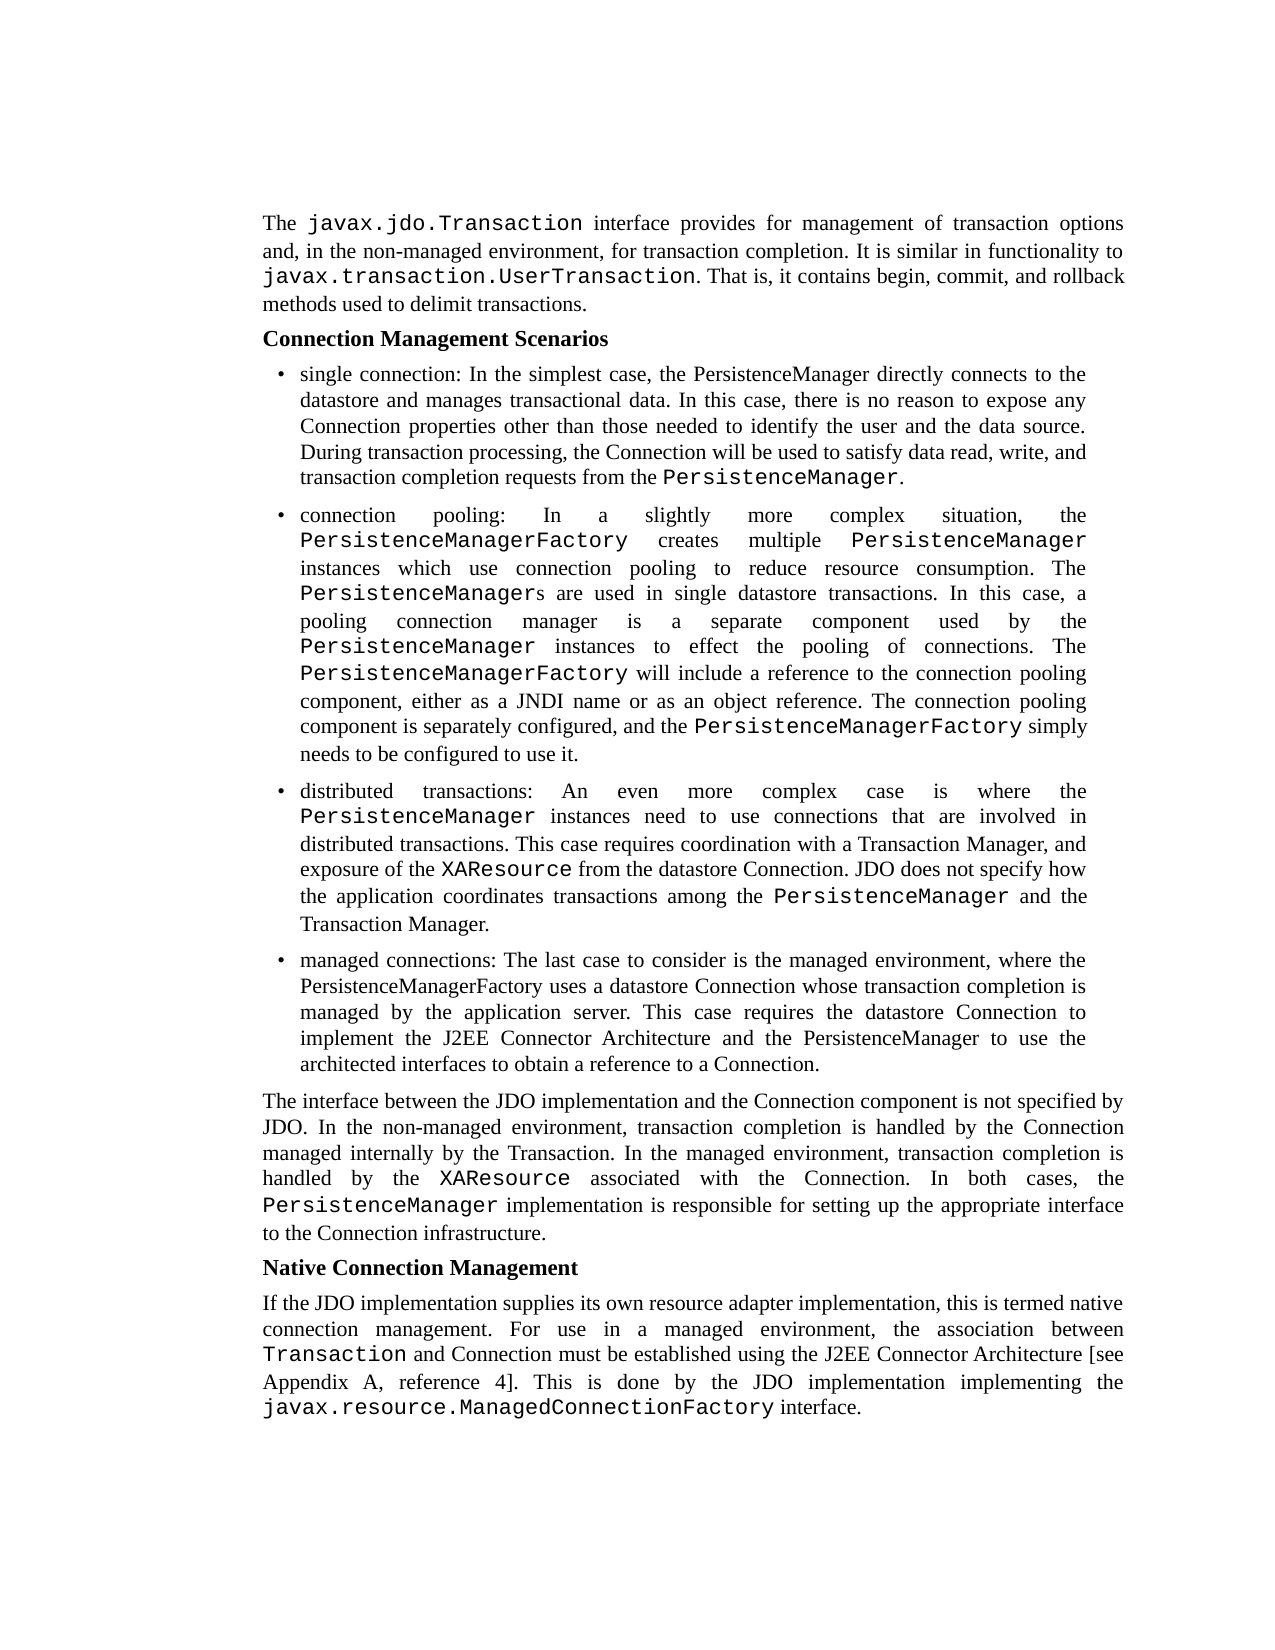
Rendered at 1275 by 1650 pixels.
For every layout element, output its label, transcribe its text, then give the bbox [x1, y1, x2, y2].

text • single connection: In the simplest case, the PersistenceManager directly connects to the datastore and manages transactional data. In this case, there is no reason to expose any Connection properties other than those needed to identify the user and the data source. During transaction processing, the Connection will be used to satisfy data read, write, and transaction completion requests from the PersistenceManager. [277, 360, 1087, 491]
text The interface between the JDO implementation and the Connection component is not specified by JDO. In the non-managed environment, transaction completion is handled by the Connection managed internally by the Transaction. In the managed environment, transaction completion is handled by the XAResource associated with the Connection. In both cases, the PersistenceManager implementation is responsible for setting up the appropriate interface to the Connection infrastructure. [262, 1087, 1125, 1245]
text • distributed transactions: An even more complex case is where the PersistenceManager instances need to use connections that are involved in distributed transactions. This case requires coordination with a Transaction Manager, and exposure of the XAResource from the datastore Connection. JDO does not specify how the application coordinates transactions among the PersistenceManager and the Transaction Manager. [277, 777, 1087, 936]
subtitle Connection Management Scenarios [150, 324, 1125, 351]
text • connection pooling: In a slightly more complex situation, the PersistenceManagerFactory creates multiple PersistenceManager instances which use connection pooling to reduce resource consumption. The PersistenceManagers are used in single datastore transactions. In this case, a pooling connection manager is a separate component used by the PersistenceManager instances to effect the pooling of connections. The PersistenceManagerFactory will include a reference to the connection pooling component, either as a JNDI name or as an object reference. The connection pooling component is separately configured, and the PersistenceManagerFactory simply needs to be configured to use it. [277, 501, 1087, 766]
text If the JDO implementation supplies its own resource adapter implementation, this is termed native connection management. For use in a managed environment, the association between Transaction and Connection must be established using the J2EE Connector Architecture [see Appendix A, reference 4]. This is done by the JDO implementation implementing the javax.resource.ManagedConnectionFactory interface. [262, 1289, 1125, 1421]
text • managed connections: The last case to consider is the managed environment, where the PersistenceManagerFactory uses a datastore Connection whose transaction completion is managed by the application server. This case requires the datastore Connection to implement the J2EE Connector Architecture and the PersistenceManager to use the architected interfaces to obtain a reference to a Connection. [277, 946, 1087, 1077]
text The javax.jdo.Transaction interface provides for management of transaction options and, in the non-managed environment, for transaction completion. It is similar in functionality to javax.transaction.UserTransaction. That is, it contains begin, commit, and rollback methods used to delimit transactions. [262, 210, 1125, 316]
subtitle Native Connection Management [150, 1253, 1125, 1281]
